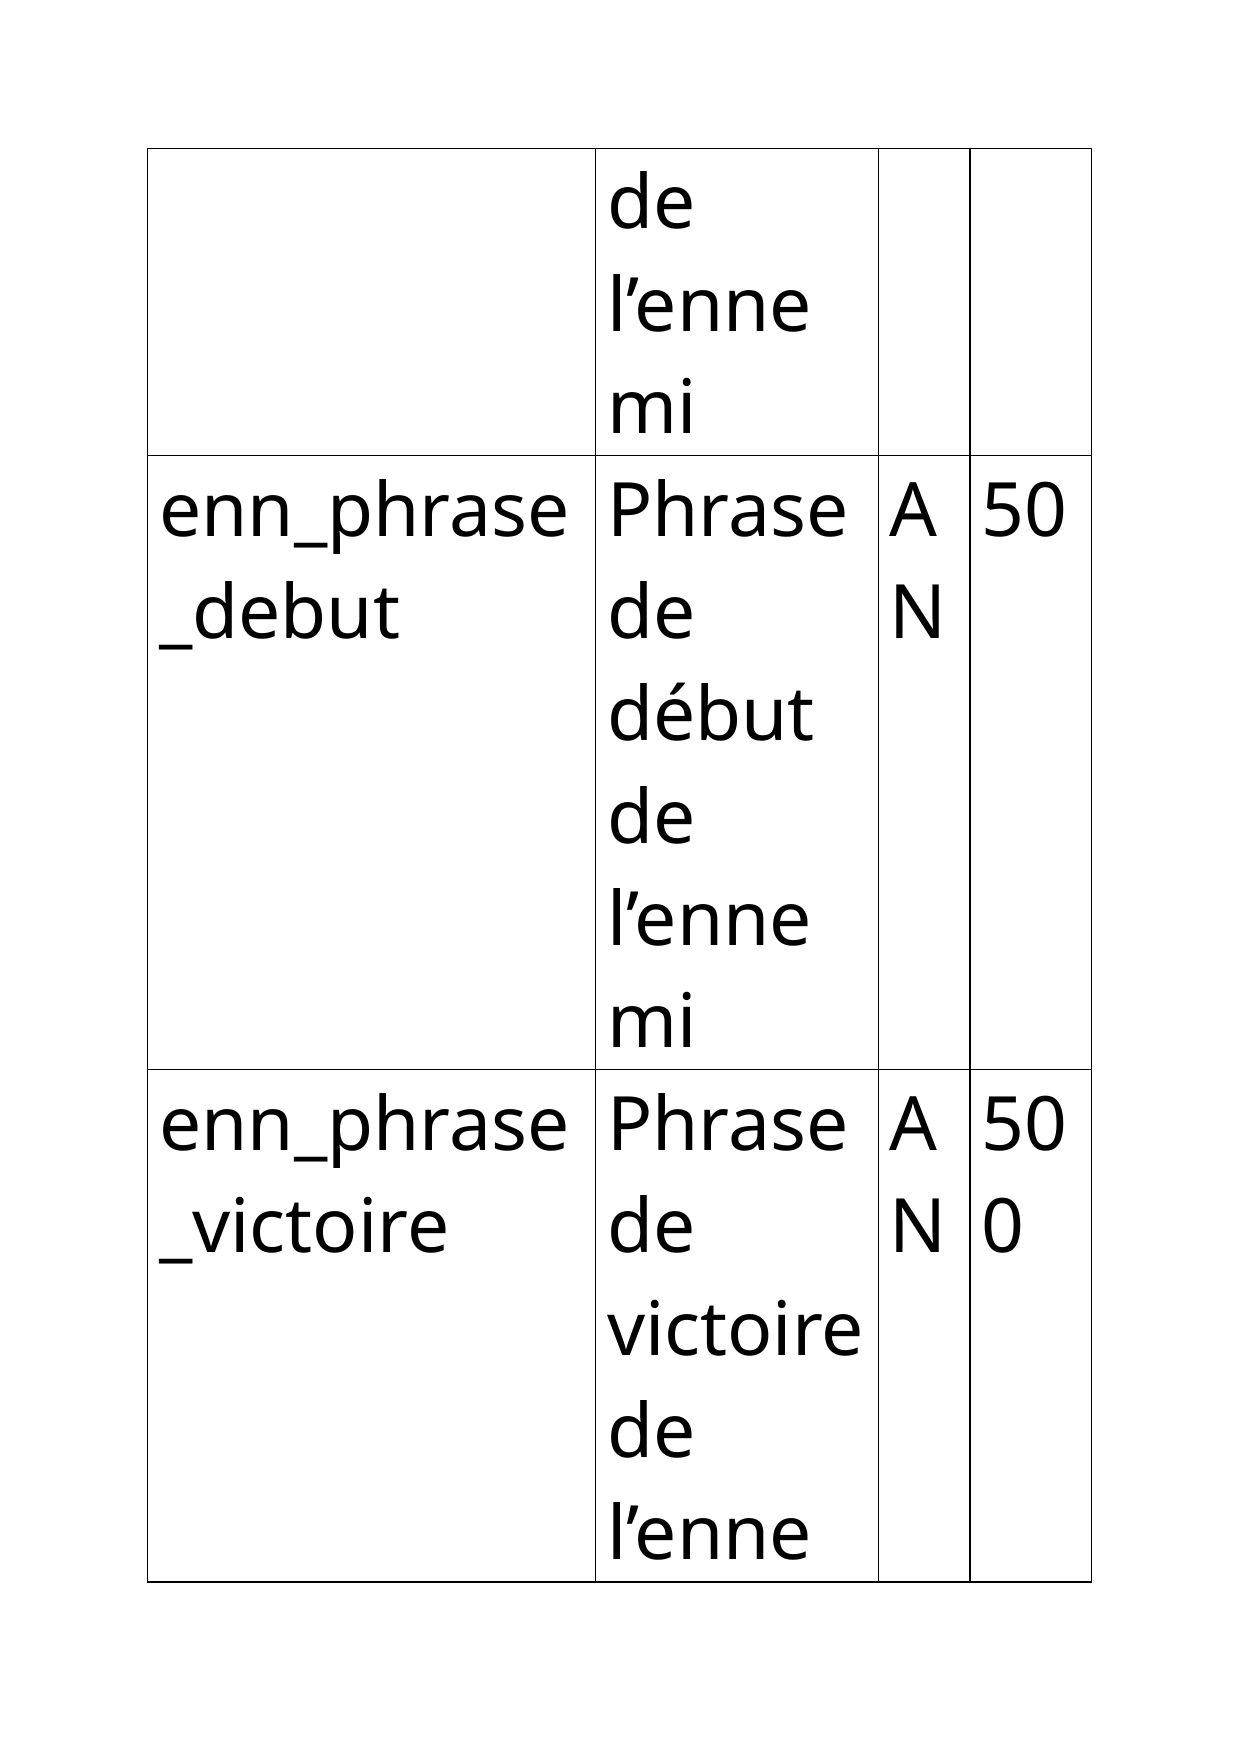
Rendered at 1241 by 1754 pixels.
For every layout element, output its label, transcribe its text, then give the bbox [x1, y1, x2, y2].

table_cell AN [879, 1070, 969, 1581]
table_cell [971, 149, 1091, 455]
table_cell Phrase de début de l’ennemi [596, 456, 878, 1069]
table_cell [148, 149, 595, 455]
table_cell 50 [971, 456, 1091, 1069]
table_cell Phrase de victoire de l’enne [596, 1070, 878, 1581]
table_cell AN [879, 456, 969, 1069]
table_cell enn_phrase_debut [148, 456, 595, 1069]
table_cell de l’ennemi [596, 149, 878, 455]
table_cell enn_phrase_victoire [148, 1070, 595, 1581]
table_cell [879, 149, 969, 455]
table_cell 500 [971, 1070, 1091, 1581]
